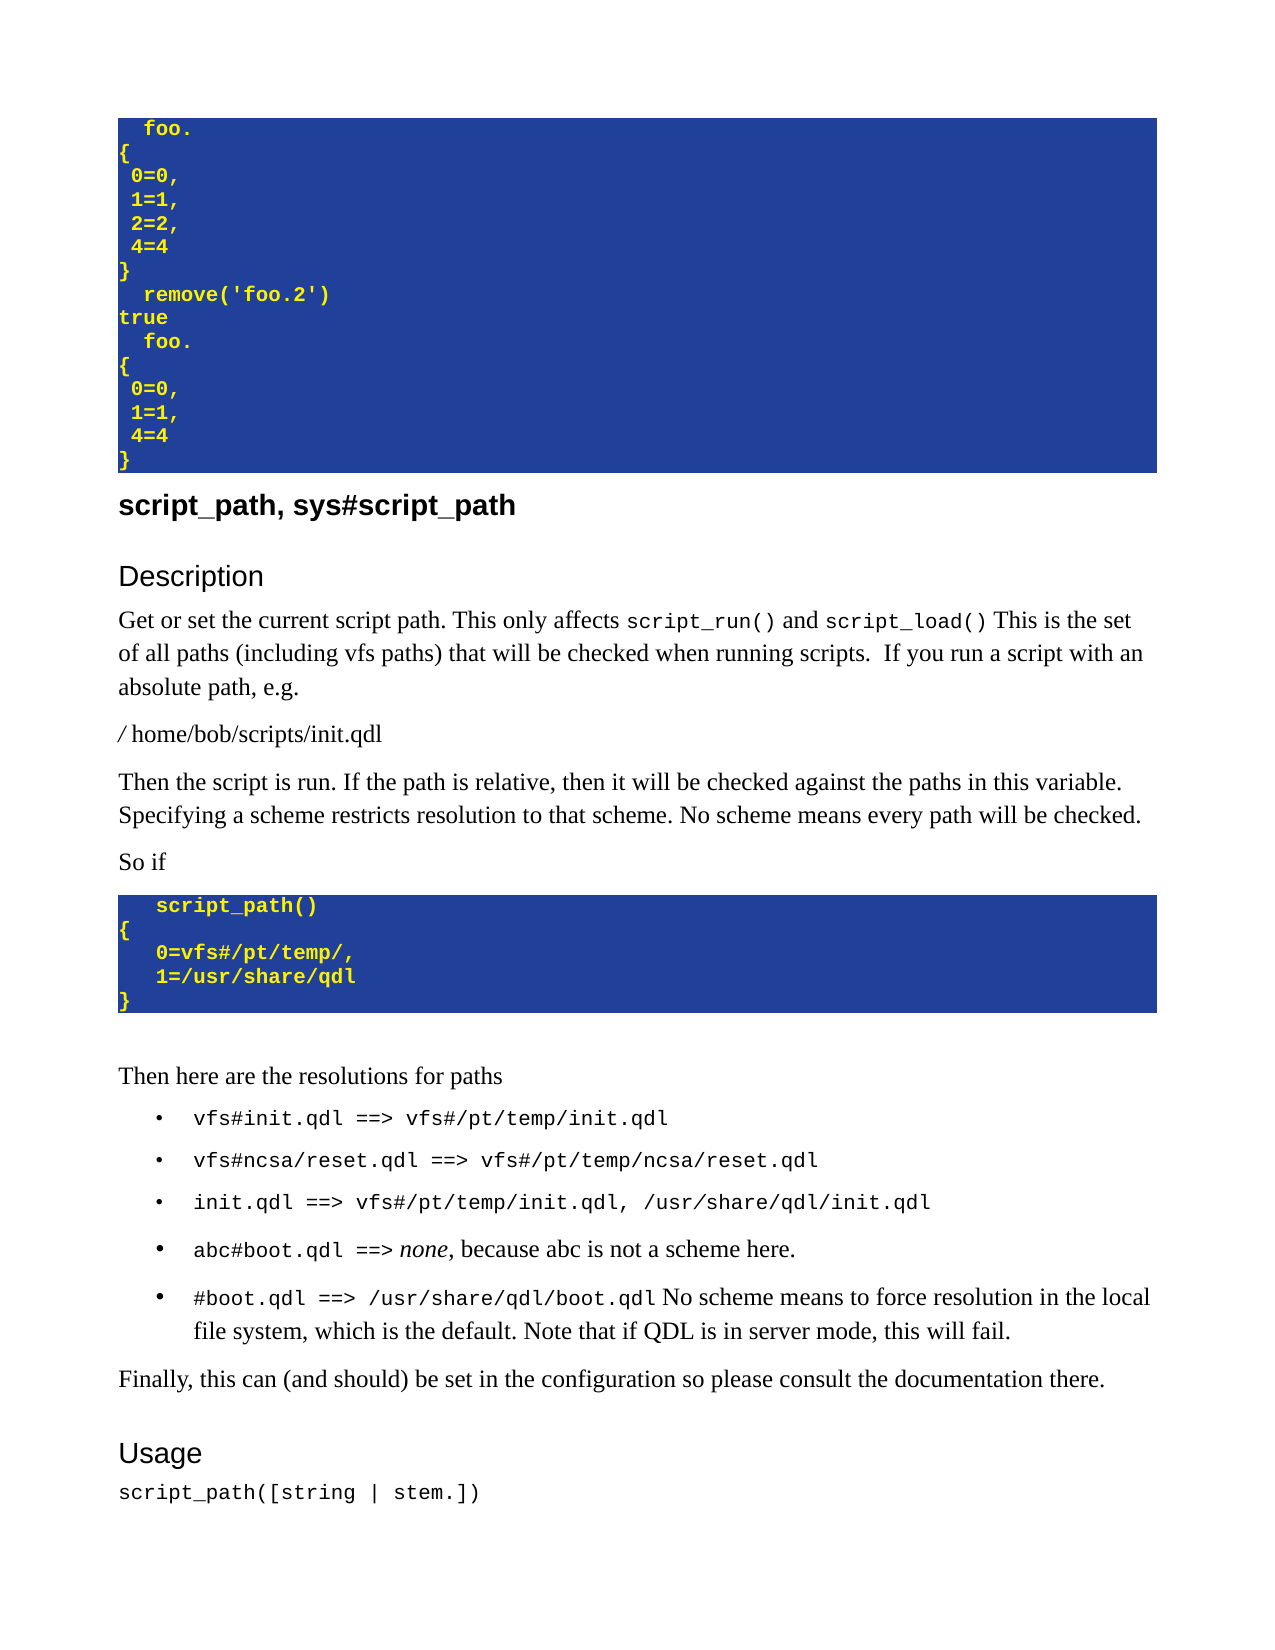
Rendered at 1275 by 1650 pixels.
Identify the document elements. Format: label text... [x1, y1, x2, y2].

text So if [118, 847, 1157, 876]
text { [118, 142, 1157, 165]
text 0=0, [118, 165, 1157, 189]
text 0=vfs#/pt/temp/, [118, 942, 1157, 966]
text 4=4 [118, 236, 1157, 260]
text Then the script is run. If the path is relative, then it will be checked against the paths in this variable. Specifying a scheme restricts resolution to that scheme. No scheme means every path will be checked. [118, 767, 1157, 828]
text script_path() [118, 895, 1157, 919]
text { [118, 919, 1157, 942]
text 0=0, [118, 378, 1157, 402]
text 1=1, [118, 189, 1157, 213]
list init.qdl ==> vfs#/pt/temp/init.qdl, /usr/share/qdl/init.qdl [156, 1192, 1157, 1216]
text foo. [118, 118, 1157, 142]
text 2=2, [118, 213, 1157, 236]
text Finally, this can (and should) be set in the configuration so please consult the documentation there. [118, 1364, 1157, 1392]
text Then here are the resolutions for paths [118, 1061, 1157, 1089]
text 1=/usr/share/qdl [118, 966, 1157, 989]
text } [118, 260, 1157, 284]
list abc#boot.qdl ==> none, because abc is not a scheme here. [156, 1234, 1157, 1263]
text / home/bob/scripts/init.qdl [118, 719, 1157, 748]
text } [118, 989, 1157, 1013]
list vfs#init.qdl ==> vfs#/pt/temp/init.qdl [156, 1108, 1157, 1132]
subtitle Usage [118, 1436, 1157, 1470]
text 4=4 [118, 426, 1157, 449]
text { [118, 354, 1157, 378]
text foo. [118, 331, 1157, 354]
list #boot.qdl ==> /usr/share/qdl/boot.qdl No scheme means to force resolution in the local file system, which is the default. Note that if QDL is in server mode, this will fail. [156, 1282, 1157, 1345]
subtitle script_path, sys#script_path [118, 487, 1157, 521]
subtitle Description [118, 559, 1157, 592]
list vfs#ncsa/reset.qdl ==> vfs#/pt/temp/ncsa/reset.qdl [156, 1150, 1157, 1174]
text 1=1, [118, 402, 1157, 426]
text true [118, 307, 1157, 331]
text script_path([string | stem.]) [118, 1482, 1157, 1506]
text } [118, 449, 1157, 473]
text remove('foo.2') [118, 284, 1157, 307]
text Get or set the current script path. This only affects script_run() and script_load() This is the set of all paths (including vfs paths) that will be checked when running scripts. If you run a script with an absolute path, e.g. [118, 605, 1157, 700]
